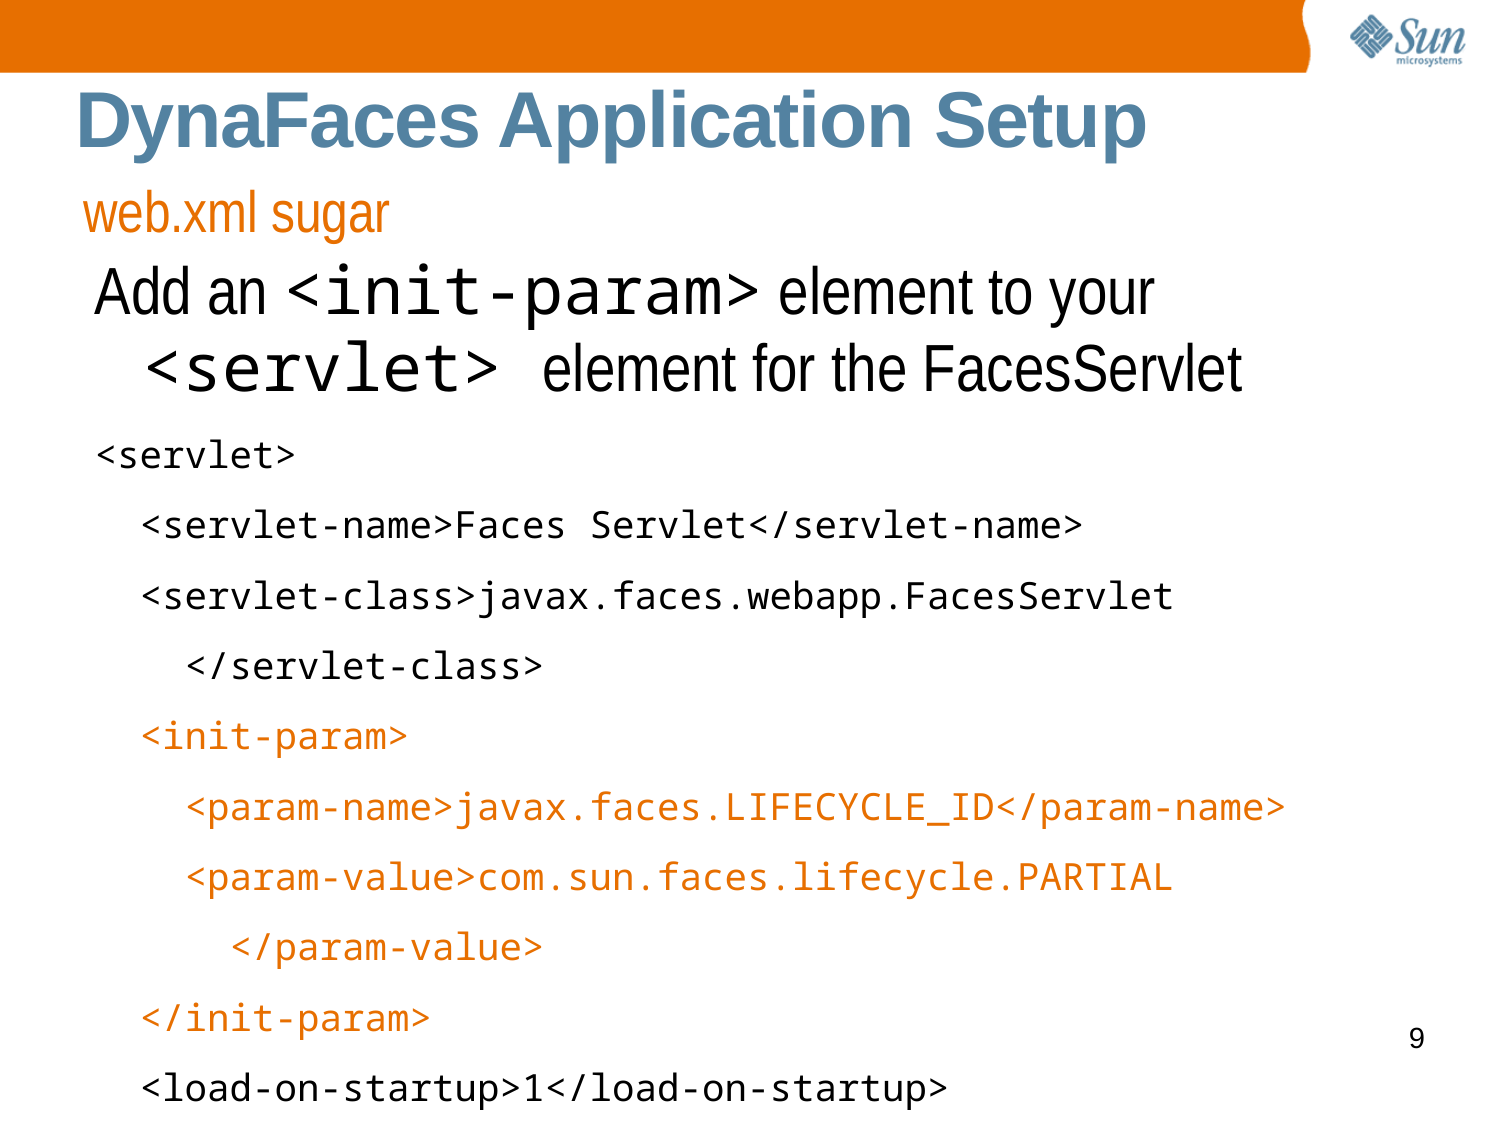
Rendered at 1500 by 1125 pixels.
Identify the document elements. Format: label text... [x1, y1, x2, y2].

title DynaFaces Application Setup [75, 83, 1437, 188]
picture [0, 0, 1500, 75]
list Add an <init-param> element to your <servlet> element for the FacesServlet <servlet> <servlet-name>Faces Servlet</servlet-name> <servlet-class>javax.faces.webapp.FacesServlet </servlet-class> <init-param> <param-name>javax.faces.LIFECYCLE_ID</param-name> <param-value>com.sun.faces.lifecycle.PARTIAL </param-value> </init-param> <load-on-startup>1</load-on-startup> </servlet> [75, 252, 1412, 1125]
text_box web.xml sugar [83, 187, 1351, 255]
